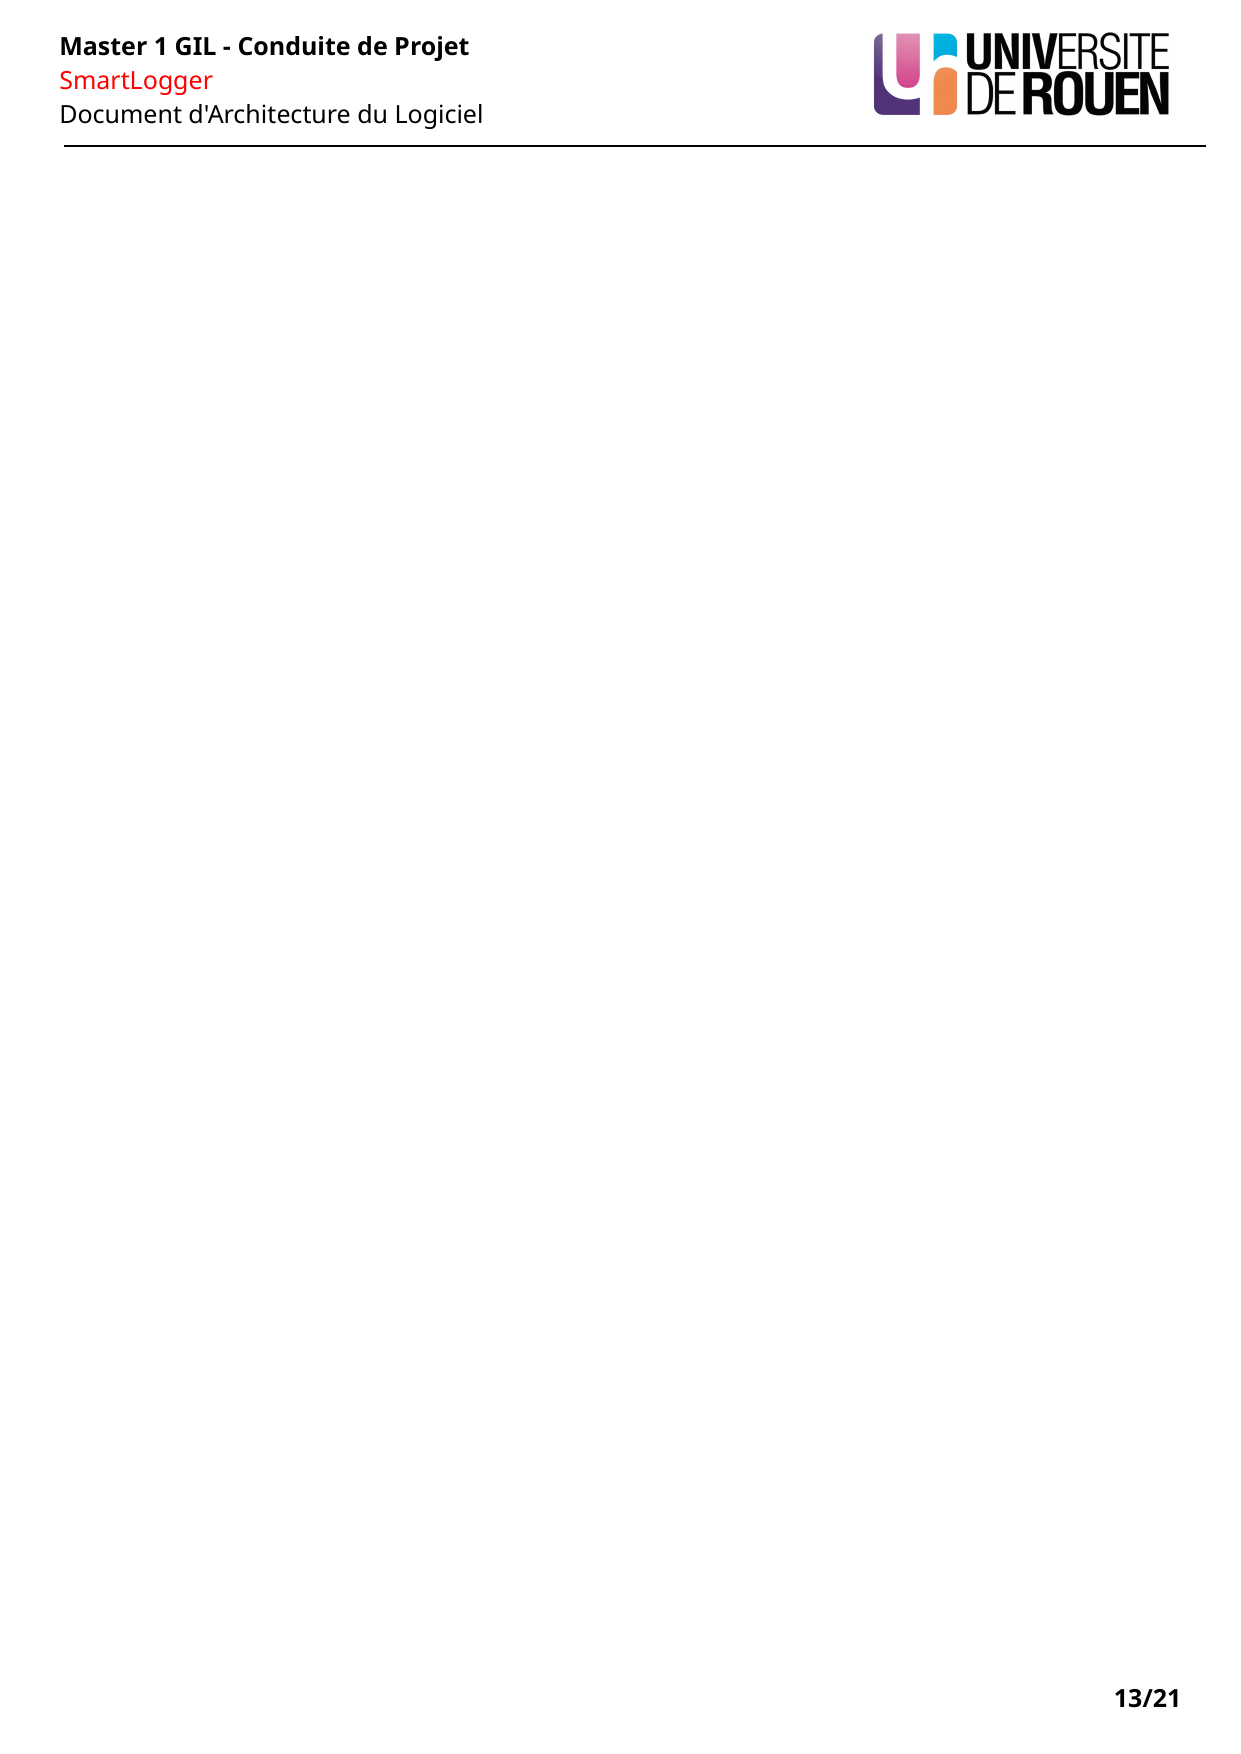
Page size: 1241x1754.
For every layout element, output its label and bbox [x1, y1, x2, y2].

picture [872, 32, 1170, 118]
